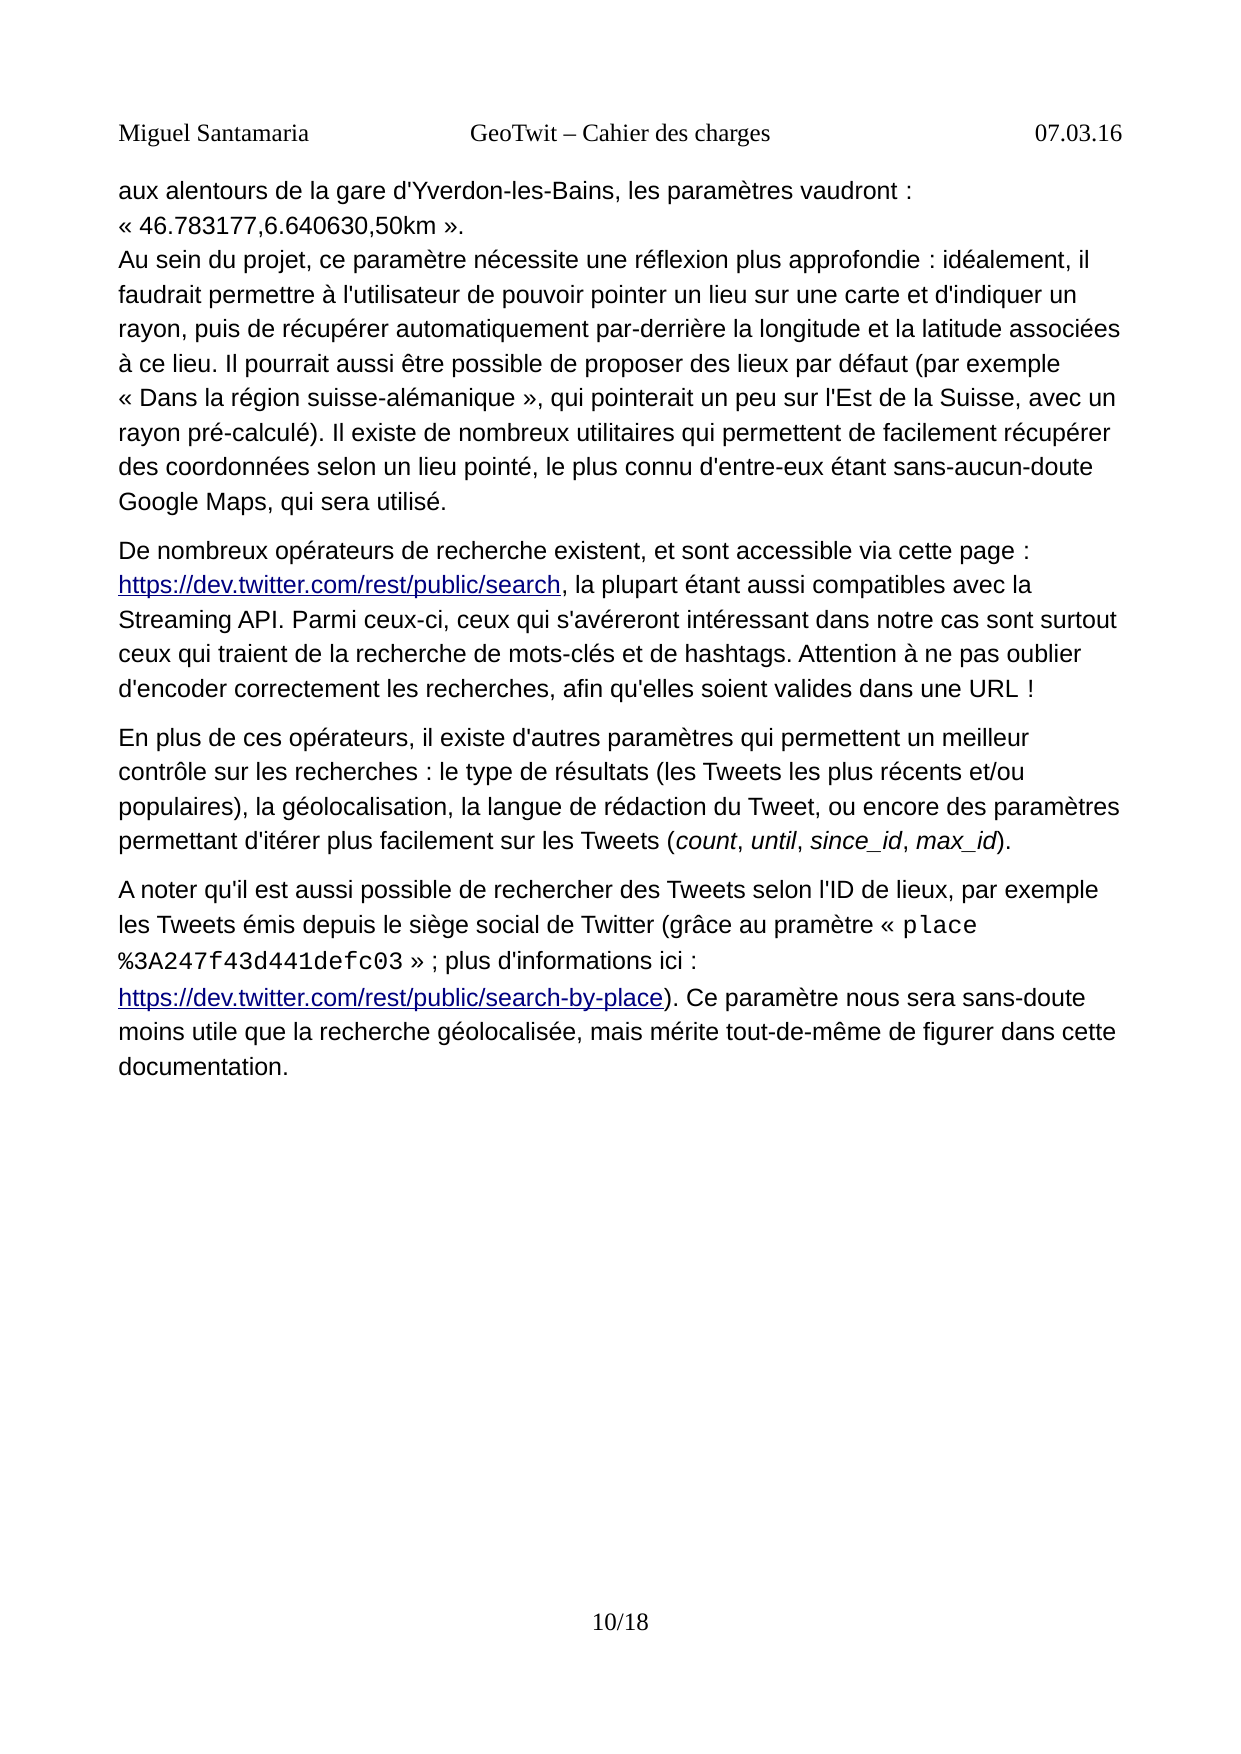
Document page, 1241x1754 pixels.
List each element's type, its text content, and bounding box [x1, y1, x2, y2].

text aux alentours de la gare d'Yverdon-les-Bains, les paramètres vaudront : « 46.783177,6.640630,50km ». Au sein du projet, ce paramètre nécessite une réflexion plus approfondie : idéalement, il faudrait permettre à l'utilisateur de pouvoir pointer un lieu sur une carte et d'indiquer un rayon, puis de récupérer automatiquement par-derrière la longitude et la latitude associées à ce lieu. Il pourrait aussi être possible de proposer des lieux par défaut (par exemple « Dans la région suisse-alémanique », qui pointerait un peu sur l'Est de la Suisse, avec un rayon pré-calculé). Il existe de nombreux utilitaires qui permettent de facilement récupérer des coordonnées selon un lieu pointé, le plus connu d'entre-eux étant sans-aucun-doute Google Maps, qui sera utilisé. [118, 176, 1122, 515]
text De nombreux opérateurs de recherche existent, et sont accessible via cette page : https://dev.twitter.com/rest/public/search, la plupart étant aussi compatibles avec la Streaming API. Parmi ceux-ci, ceux qui s'avéreront intéressant dans notre cas sont surtout ceux qui traient de la recherche de mots-clés et de hashtags. Attention à ne pas oublier d'encoder correctement les recherches, afin qu'elles soient valides dans une URL ! [118, 536, 1122, 702]
text En plus de ces opérateurs, il existe d'autres paramètres qui permettent un meilleur contrôle sur les recherches : le type de résultats (les Tweets les plus récents et/ou populaires), la géolocalisation, la langue de rédaction du Tweet, ou encore des paramètres permettant d'itérer plus facilement sur les Tweets (count, until, since_id, max_id). [118, 723, 1122, 855]
text A noter qu'il est aussi possible de rechercher des Tweets selon l'ID de lieux, par exemple les Tweets émis depuis le siège social de Twitter (grâce au pramètre « place%3A247f43d441defc03 » ; plus d'informations ici : https://dev.twitter.com/rest/public/search-by-place). Ce paramètre nous sera sans-doute moins utile que la recherche géolocalisée, mais mérite tout-de-même de figurer dans cette documentation. [118, 875, 1122, 1081]
